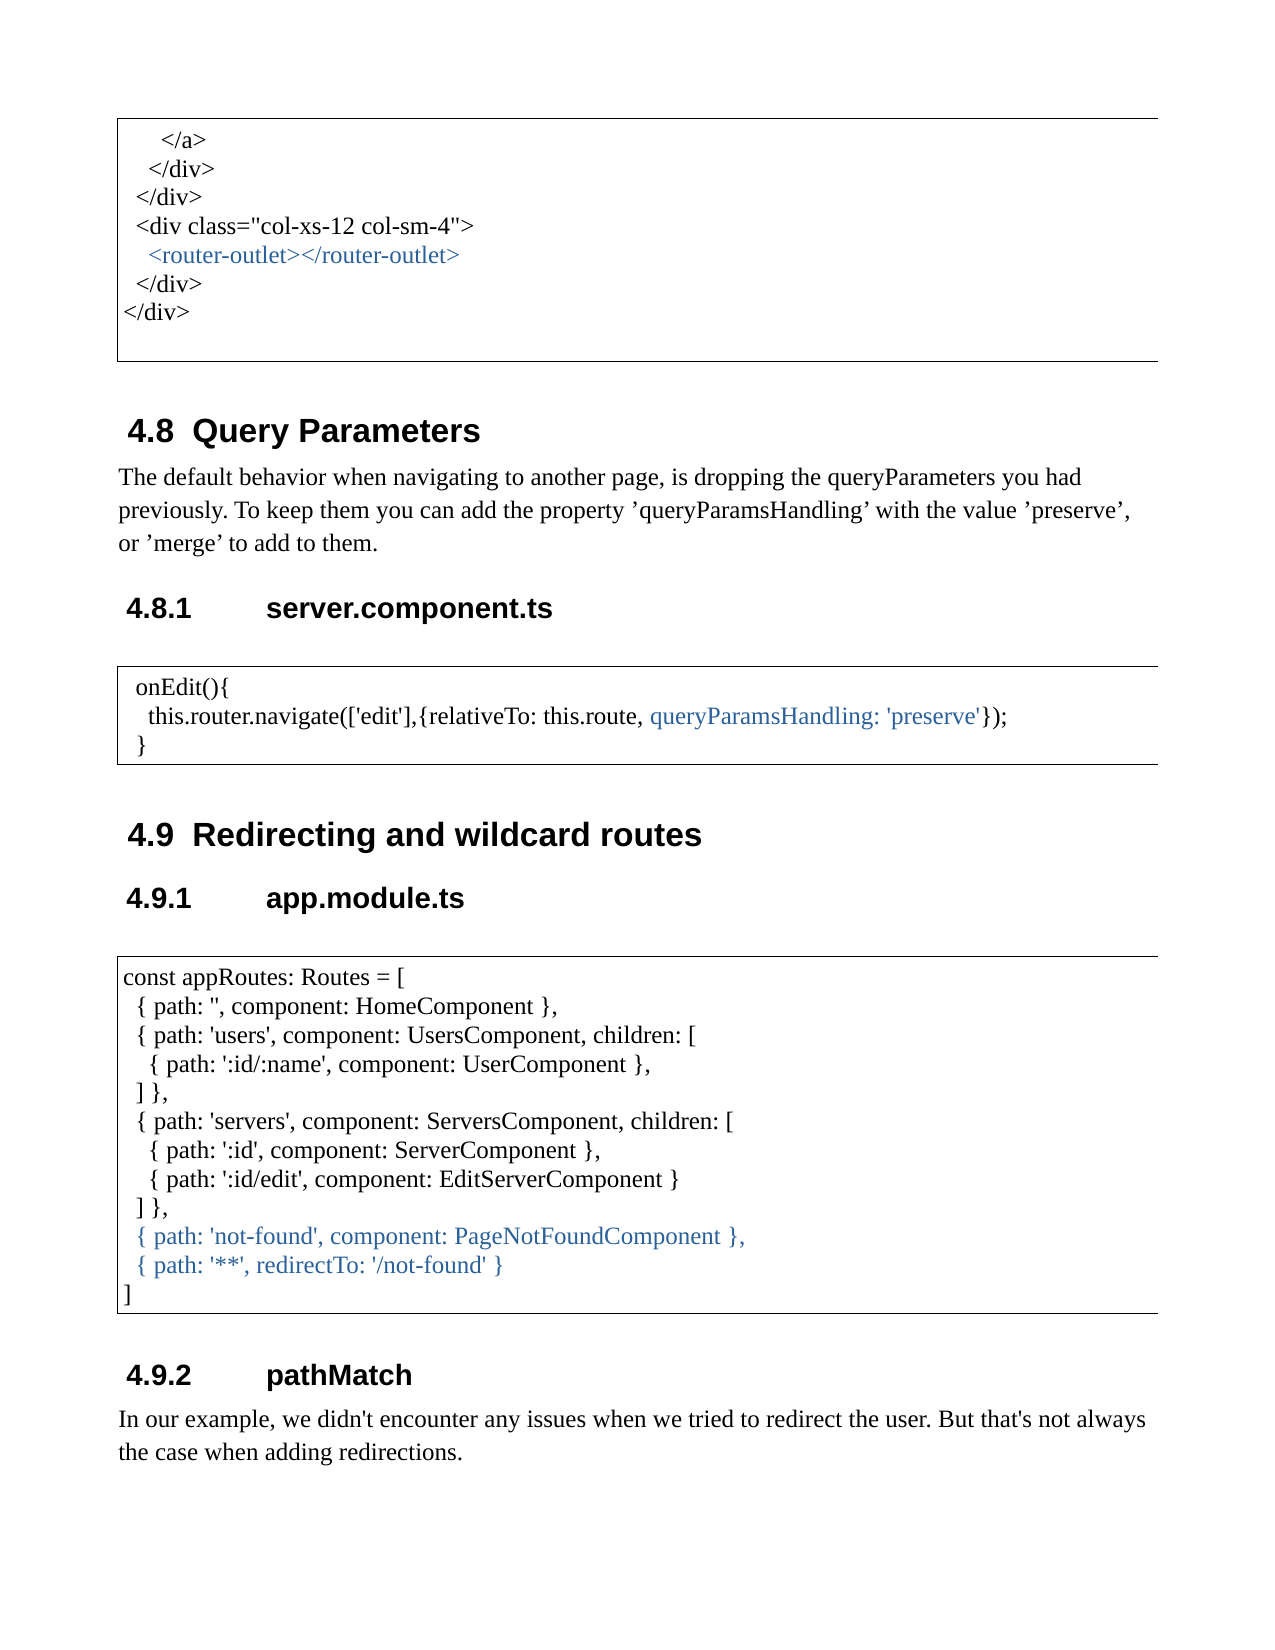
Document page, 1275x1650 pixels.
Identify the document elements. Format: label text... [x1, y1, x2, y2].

subtitle Redirecting and wildcard routes [118, 815, 1157, 854]
subtitle Query Parameters [118, 411, 1157, 450]
subtitle app.module.ts [118, 881, 1157, 914]
table_header onEdit(){ this.router.navigate(['edit'],{relativeTo: this.route, queryParamsHandling: 'preserve'}); } [118, 667, 1158, 764]
text In our example, we didn't encounter any issues when we tried to redirect the user. But that's not always the case when adding redirections. [118, 1404, 1157, 1466]
table_header const appRoutes: Routes = [ { path: '', component: HomeComponent }, { path: 'users', component: UsersComponent, children: [ { path: ':id/:name', component: UserComponent }, ] }, { path: 'servers', component: ServersComponent, children: [ { path: ':id', component: ServerComponent }, { path: ':id/edit', component: EditServerComponent } ] }, { path: 'not-found', component: PageNotFoundComponent }, { path: '**', redirectTo: '/not-found' } ] [118, 957, 1158, 1313]
text The default behavior when navigating to another page, is dropping the queryParameters you had previously. To keep them you can add the property ’queryParamsHandling’ with the value ’preserve’, or ’merge’ to add to them. [118, 462, 1157, 557]
subtitle pathMatch [118, 1358, 1157, 1391]
table_header </a> </div> </div> <div class="col-xs-12 col-sm-4"> <router-outlet></router-outlet> </div> </div> [118, 119, 1158, 361]
subtitle server.component.ts [118, 591, 1157, 624]
